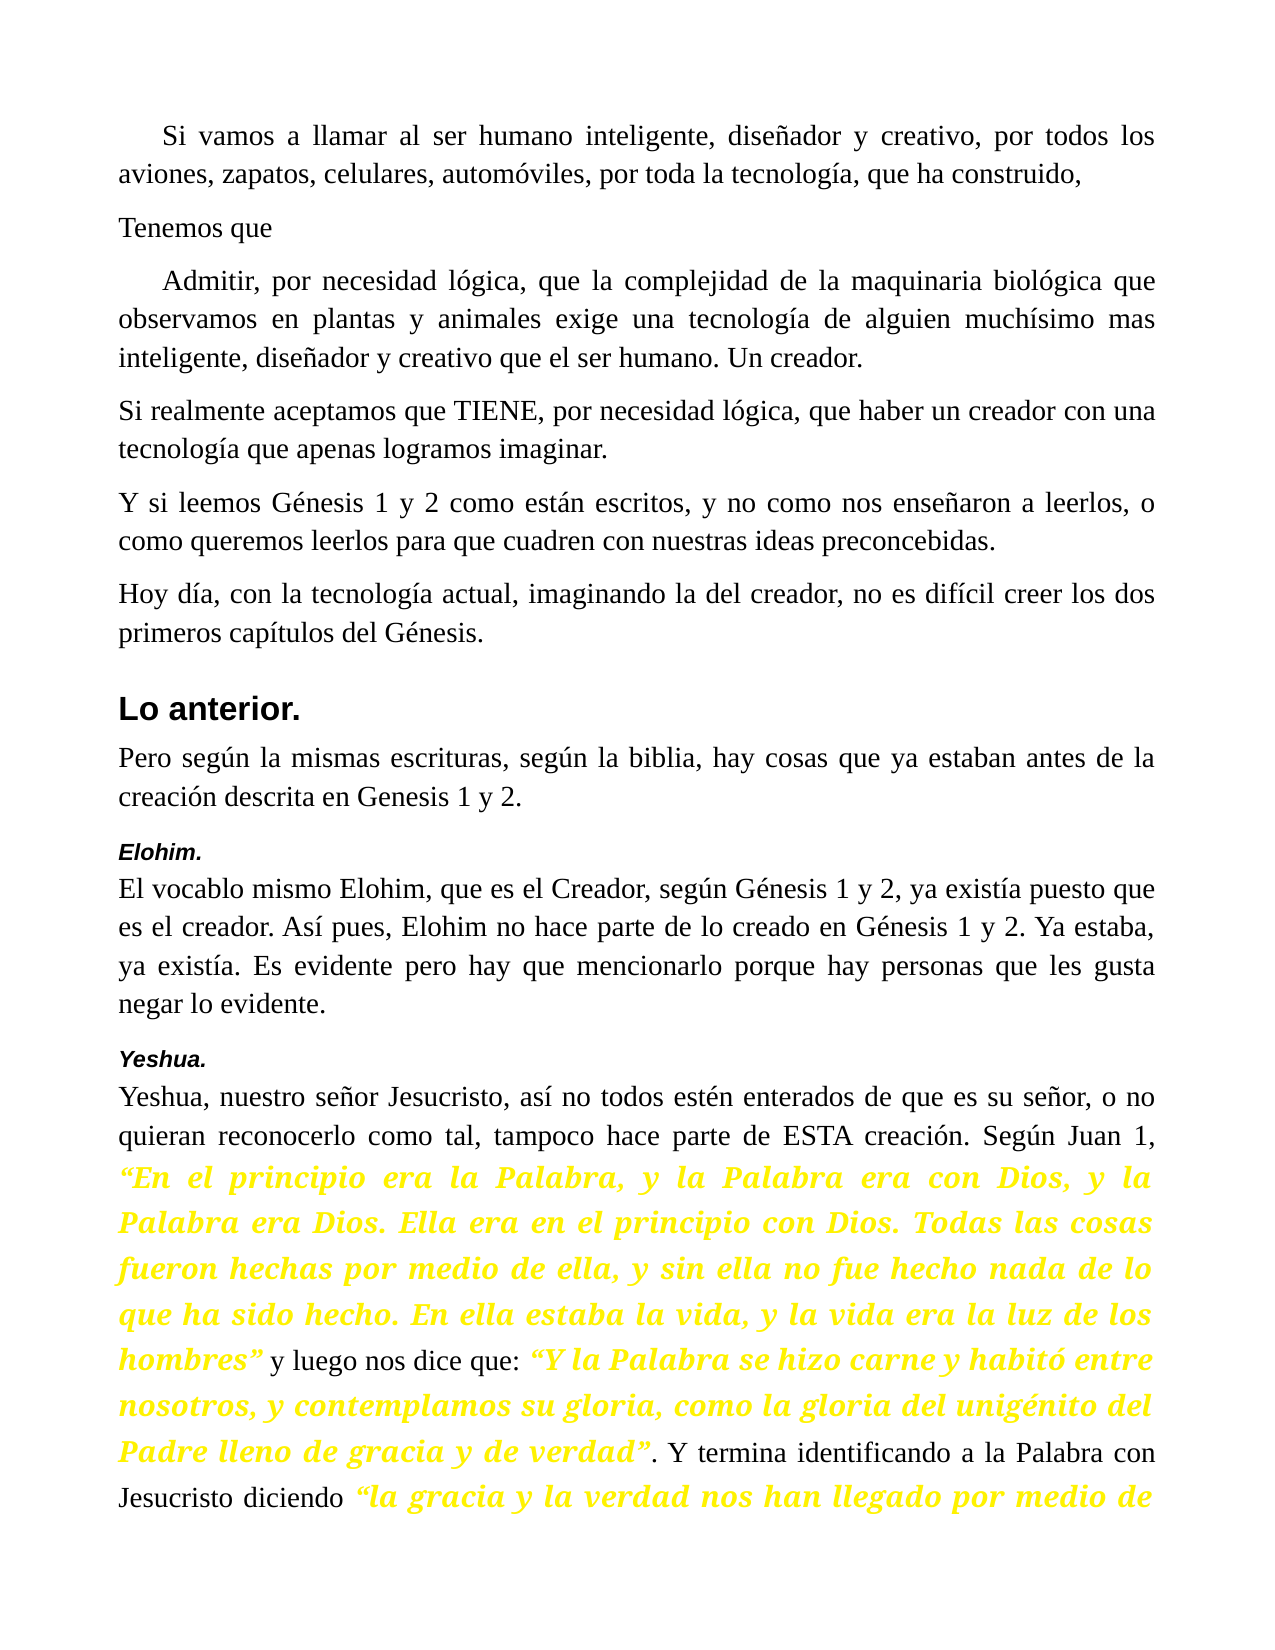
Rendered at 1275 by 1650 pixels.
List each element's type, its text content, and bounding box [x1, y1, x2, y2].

text El vocablo mismo Elohim, que es el Creador, según Génesis 1 y 2, ya existía puesto que es el creador. Así pues, Elohim no hace parte de lo creado en Génesis 1 y 2. Ya estaba, ya existía. Es evidente pero hay que mencionarlo porque hay personas que les gusta negar lo evidente. [118, 871, 1157, 1020]
subtitle Elohim. [118, 838, 1157, 865]
text Si vamos a llamar al ser humano inteligente, diseñador y creativo, por todos los aviones, zapatos, celulares, automóviles, por toda la tecnología, que ha construido, [118, 118, 1157, 190]
text Admitir, por necesidad lógica, que la complejidad de la maquinaria biológica que observamos en plantas y animales exige una tecnología de alguien muchísimo mas inteligente, diseñador y creativo que el ser humano. Un creador. [118, 263, 1157, 373]
text Pero según la mismas escrituras, según la biblia, hay cosas que ya estaban antes de la creación descrita en Genesis 1 y 2. [118, 740, 1157, 812]
subtitle Yeshua. [118, 1046, 1157, 1073]
text Hoy día, con la tecnología actual, imaginando la del creador, no es difícil creer los dos primeros capítulos del Génesis. [118, 576, 1157, 648]
text Yeshua, nuestro señor Jesucristo, así no todos estén enterados de que es su señor, o no quieran reconocerlo como tal, tampoco hace parte de ESTA creación. Según Juan 1, “En el principio era la Palabra, y la Palabra era con Dios, y la Palabra era Dios. Ella era en el principio con Dios. Todas las cosas fueron hechas por medio de ella, y sin ella no fue hecho nada de lo que ha sido hecho. En ella estaba la vida, y la vida era la luz de los hombres” y luego nos dice que: “Y la Palabra se hizo carne y habitó entre nosotros, y contemplamos su gloria, como la gloria del unigénito del Padre lleno de gracia y de verdad”. Y termina identificando a la Palabra con Jesucristo diciendo “la gracia y la verdad nos han llegado por medio de [118, 1079, 1157, 1516]
text Tenemos que [118, 210, 1157, 243]
text Si realmente aceptamos que TIENE, por necesidad lógica, que haber un creador con una tecnología que apenas logramos imaginar. [118, 393, 1157, 465]
subtitle Lo anterior. [118, 689, 1157, 728]
text Y si leemos Génesis 1 y 2 como están escritos, y no como nos enseñaron a leerlos, o como queremos leerlos para que cuadren con nuestras ideas preconcebidas. [118, 485, 1157, 557]
